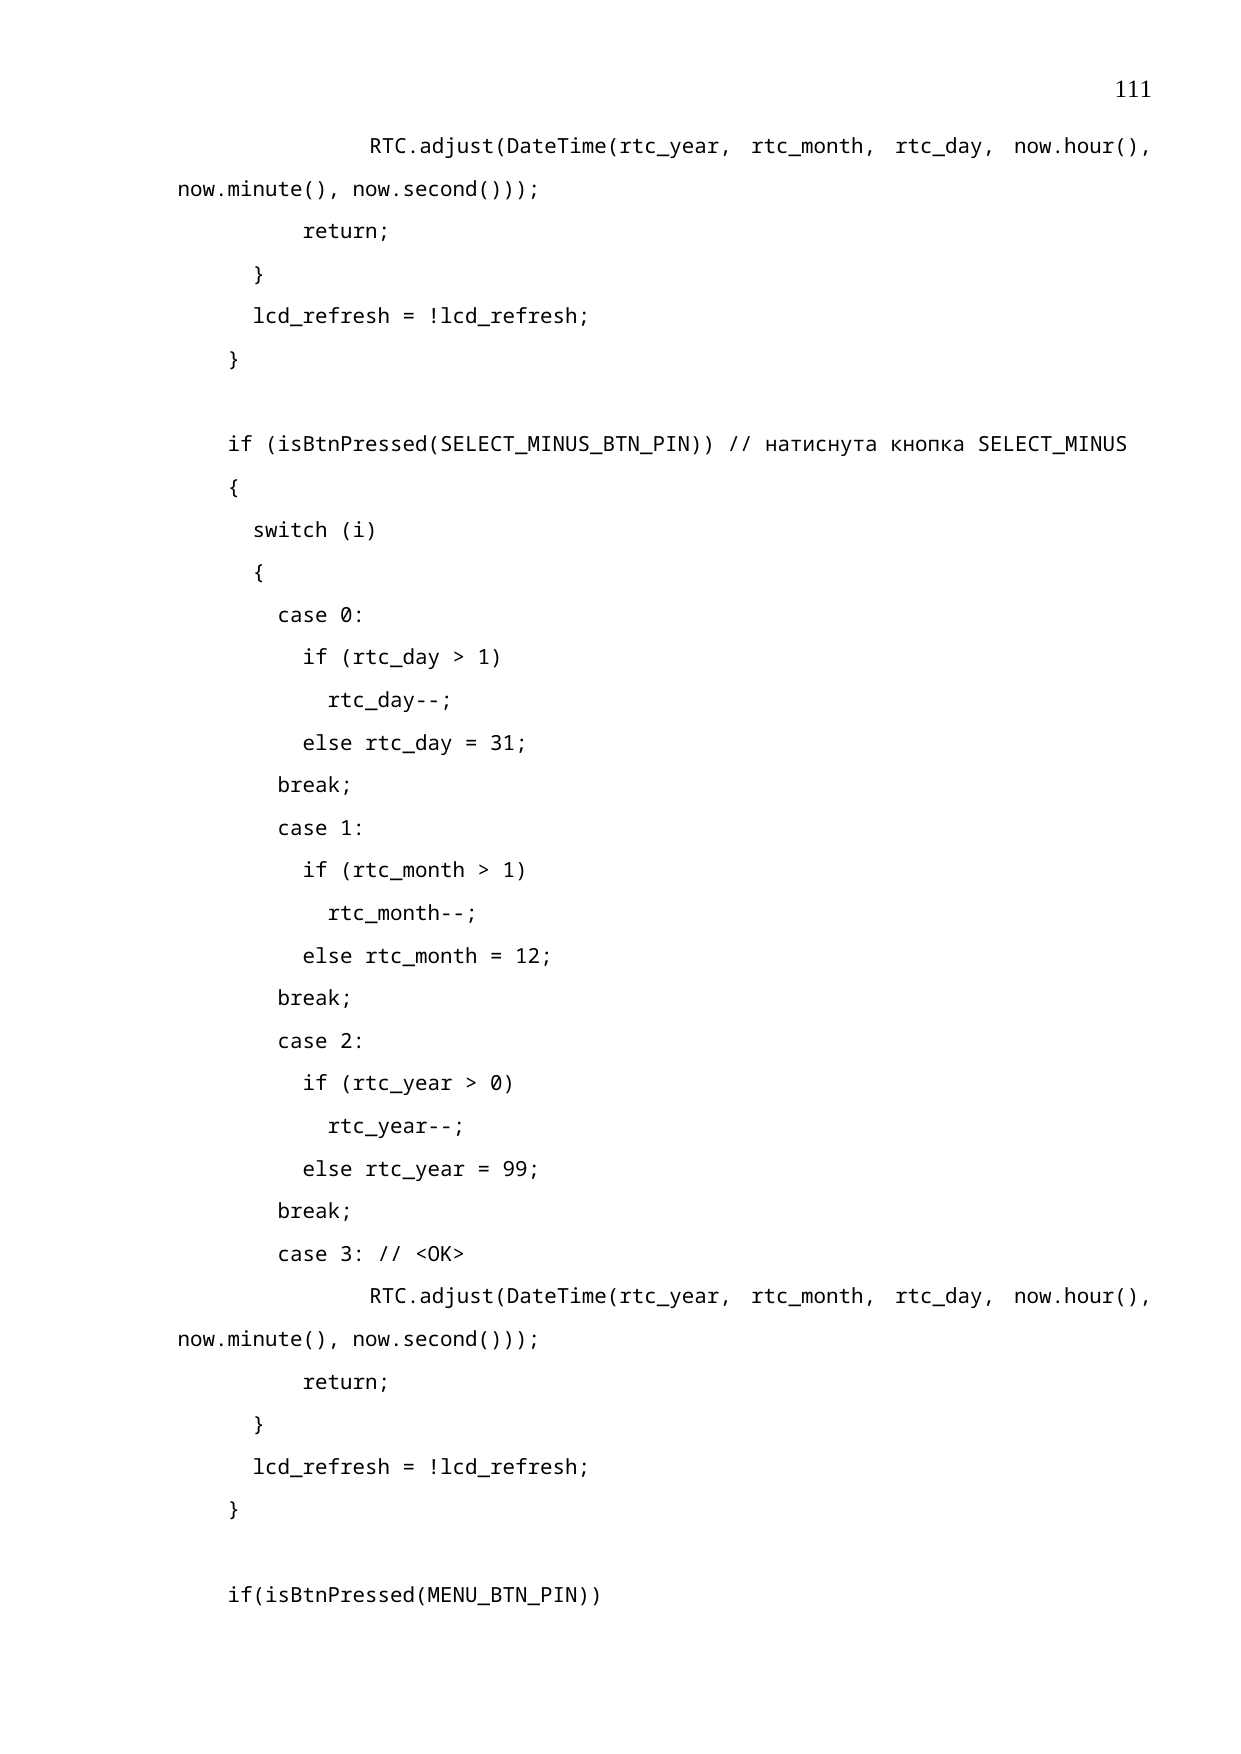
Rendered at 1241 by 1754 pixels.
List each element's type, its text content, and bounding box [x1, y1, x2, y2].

text { [177, 557, 1152, 586]
text return; [177, 216, 1152, 245]
text if(isBtnPressed(MENU_BTN_PIN)) [177, 1580, 1152, 1608]
text else rtc_day = 31; [177, 728, 1152, 756]
text case 1: [177, 813, 1152, 841]
text break; [177, 1196, 1152, 1225]
text { [177, 472, 1152, 501]
text rtc_day--; [177, 685, 1152, 713]
text case 3: // <OK> [177, 1239, 1152, 1267]
text switch (i) [177, 515, 1152, 543]
text case 0: [177, 600, 1152, 628]
text else rtc_month = 12; [177, 941, 1152, 969]
text if (rtc_day > 1) [177, 642, 1152, 671]
text lcd_refresh = !lcd_refresh; [177, 1452, 1152, 1480]
text } [177, 1409, 1152, 1438]
text break; [177, 770, 1152, 799]
text rtc_year--; [177, 1111, 1152, 1139]
text rtc_month--; [177, 898, 1152, 927]
text RTC.adjust(DateTime(rtc_year, rtc_month, rtc_day, now.hour(), now.minute(), now.second())); [177, 1282, 1152, 1353]
text case 2: [177, 1026, 1152, 1054]
text lcd_refresh = !lcd_refresh; [177, 302, 1152, 330]
text } [177, 1494, 1152, 1523]
text if (rtc_month > 1) [177, 856, 1152, 884]
text RTC.adjust(DateTime(rtc_year, rtc_month, rtc_day, now.hour(), now.minute(), now.second())); [177, 131, 1152, 202]
text if (isBtnPressed(SELECT_MINUS_BTN_PIN)) // натиснута кнопка SELECT_MINUS [177, 429, 1152, 458]
text } [177, 259, 1152, 287]
text break; [177, 983, 1152, 1012]
text if (rtc_year > 0) [177, 1068, 1152, 1097]
text return; [177, 1367, 1152, 1395]
text } [177, 344, 1152, 373]
text else rtc_year = 99; [177, 1154, 1152, 1182]
